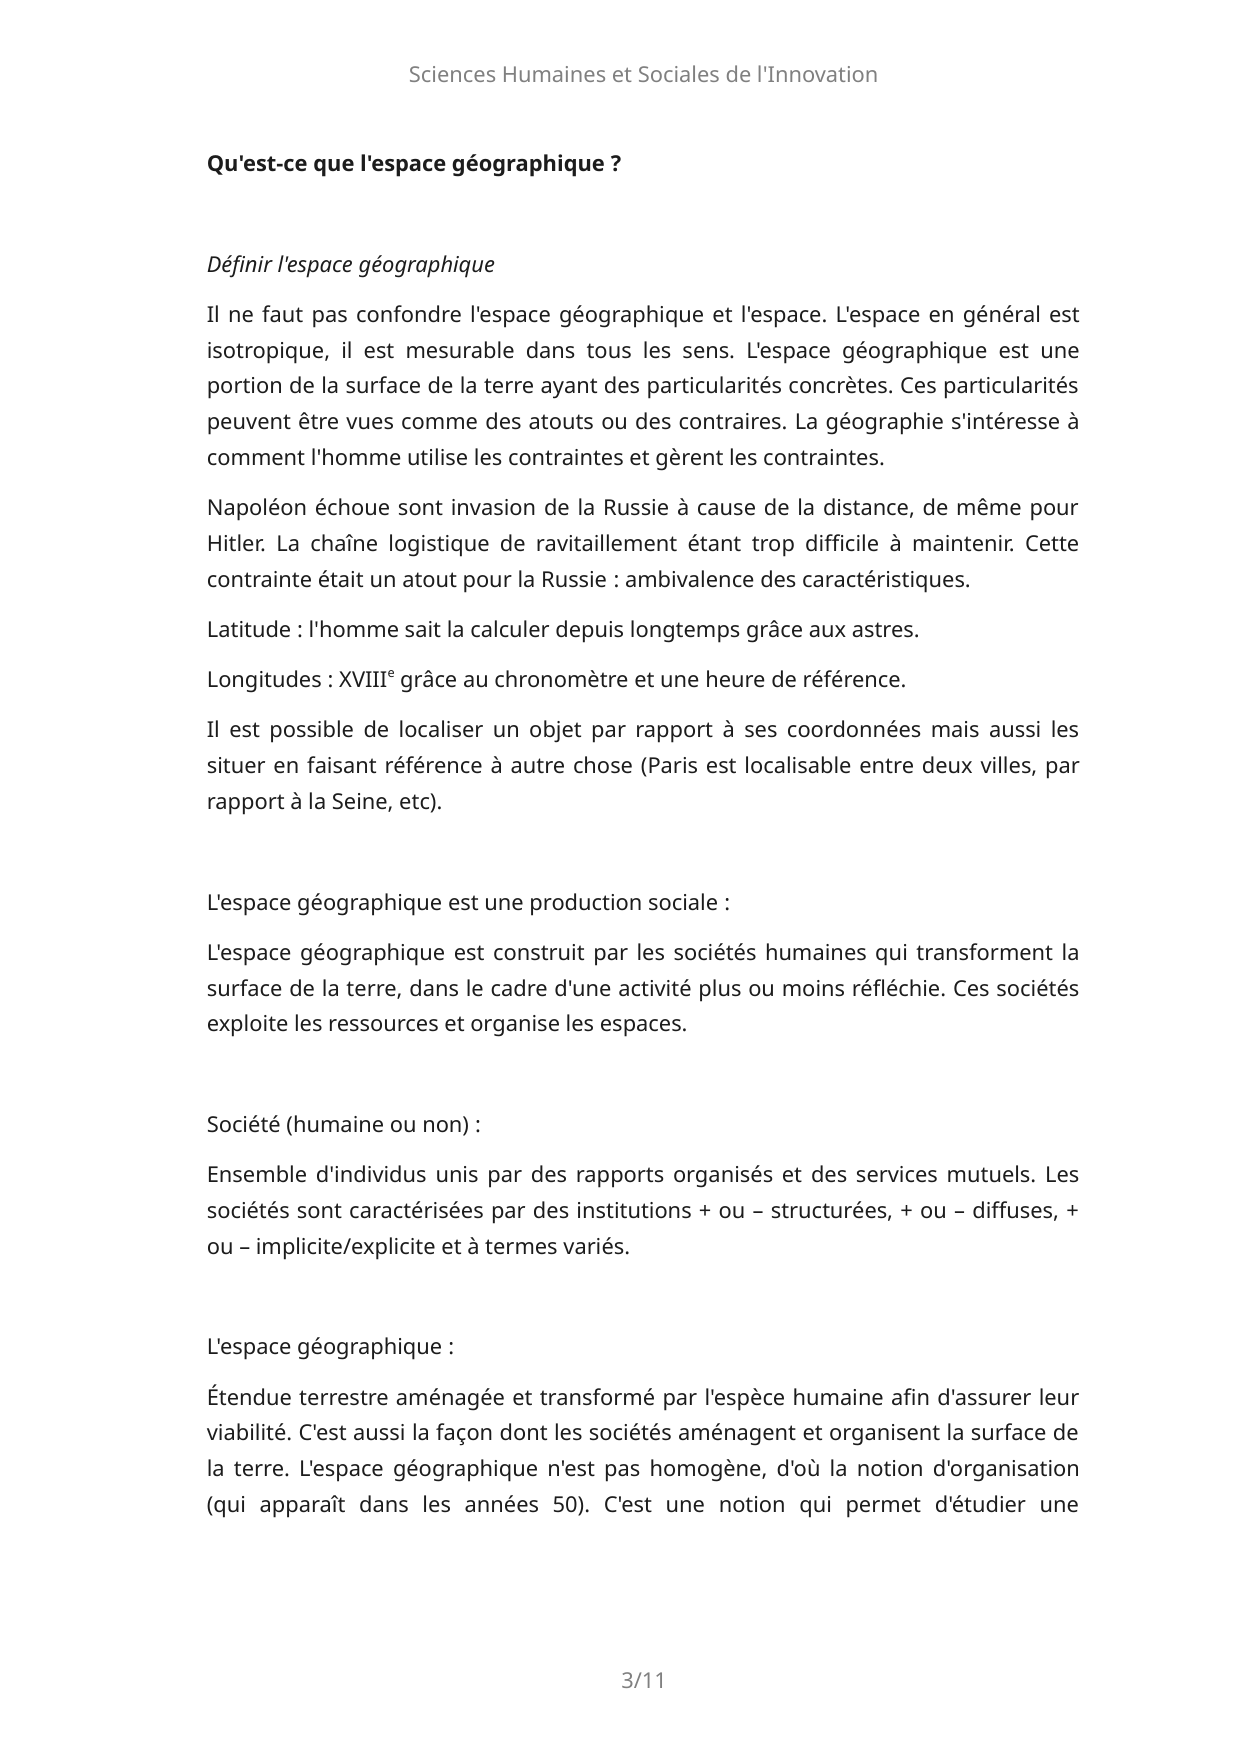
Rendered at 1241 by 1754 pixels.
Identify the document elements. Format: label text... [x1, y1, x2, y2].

text L'espace géographique est une production sociale : [207, 887, 1081, 916]
text Société (humaine ou non) : [207, 1109, 1081, 1139]
text Définir l'espace géographique [207, 248, 1081, 278]
text L'espace géographique est construit par les sociétés humaines qui transforment la surface de la terre, dans le cadre d'une activité plus ou moins réfléchie. Ces sociétés exploite les ressources et organise les espaces. [207, 937, 1081, 1038]
text Il est possible de localiser un objet par rapport à ses coordonnées mais aussi les situer en faisant référence à autre chose (Paris est localisable entre deux villes, par rapport à la Seine, etc). [207, 714, 1081, 816]
text Longitudes : XVIIIe grâce au chronomètre et une heure de référence. [207, 664, 1081, 694]
text Latitude : l'homme sait la calculer depuis longtemps grâce aux astres. [207, 614, 1081, 644]
text Qu'est-ce que l'espace géographique ? [207, 148, 1081, 178]
text Il ne faut pas confondre l'espace géographique et l'espace. L'espace en général est isotropique, il est mesurable dans tous les sens. L'espace géographique est une portion de la surface de la terre ayant des particularités concrètes. Ces particularités peuvent être vues comme des atouts ou des contraires. La géographie s'intéresse à comment l'homme utilise les contraintes et gèrent les contraintes. [207, 299, 1081, 472]
text Ensemble d'individus unis par des rapports organisés et des services mutuels. Les sociétés sont caractérisées par des institutions + ou – structurées, + ou – diffuses, + ou – implicite/explicite et à termes variés. [207, 1159, 1081, 1261]
text Napoléon échoue sont invasion de la Russie à cause de la distance, de même pour Hitler. La chaîne logistique de ravitaillement étant trop difficile à maintenir. Cette contrainte était un atout pour la Russie : ambivalence des caractéristiques. [207, 492, 1081, 593]
text L'espace géographique : [207, 1331, 1081, 1361]
text Étendue terrestre aménagée et transformé par l'espèce humaine afin d'assurer leur viabilité. C'est aussi la façon dont les sociétés aménagent et organisent la surface de la terre. L'espace géographique n'est pas homogène, d'où la notion d'organisation (qui apparaît dans les années 50). C'est une notion qui permet d'étudier une [207, 1382, 1081, 1519]
